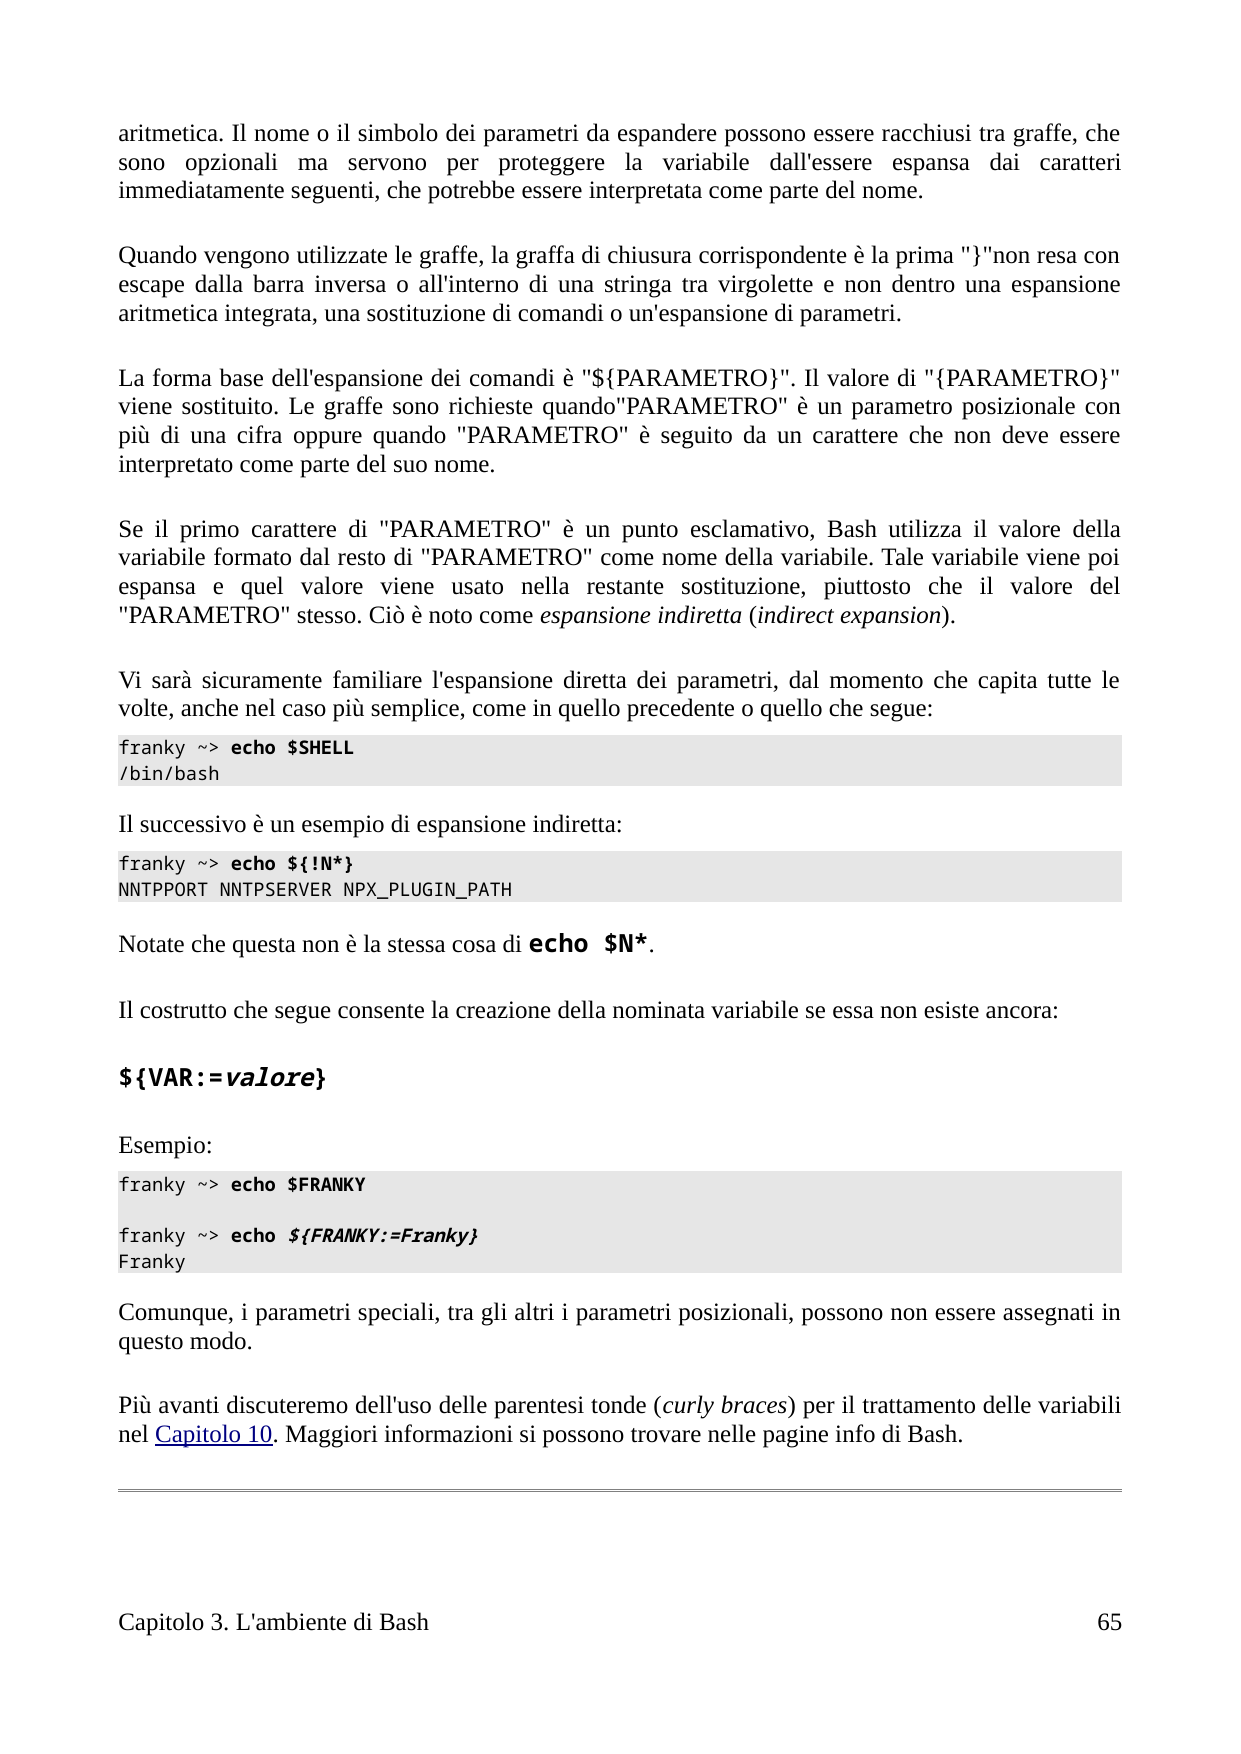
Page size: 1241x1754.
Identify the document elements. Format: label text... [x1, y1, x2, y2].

text Esempio: [118, 1130, 1122, 1159]
text Franky [118, 1248, 1122, 1273]
text franky ~> echo $SHELL [118, 735, 1122, 760]
text La forma base dell'espansione dei comandi è "${PARAMETRO}". Il valore di "{PARAMETRO}" viene sostituito. Le graffe sono richieste quando"PARAMETRO" è un parametro posizionale con più di una cifra oppure quando "PARAMETRO" è seguito da un carattere che non deve essere interpretato come parte del suo nome. [118, 363, 1122, 478]
text ${VAR:=valore} [118, 1060, 1122, 1094]
text franky ~> echo ${!N*} [118, 851, 1122, 876]
text Se il primo carattere di "PARAMETRO" è un punto esclamativo, Bash utilizza il valore della variabile formato dal resto di "PARAMETRO" come nome della variabile. Tale variabile viene poi espansa e quel valore viene usato nella restante sostituzione, piuttosto che il valore del "PARAMETRO" stesso. Ciò è noto come espansione indiretta (indirect expansion). [118, 514, 1122, 629]
text Più avanti discuteremo dell'uso delle parentesi tonde (curly braces) per il trattamento delle variabili nel Capitolo 10. Maggiori informazioni si possono trovare nelle pagine info di Bash. [118, 1391, 1122, 1448]
text Il costrutto che segue consente la creazione della nominata variabile se essa non esiste ancora: [118, 995, 1122, 1024]
text franky ~> echo ${FRANKY:=Franky} [118, 1222, 1122, 1248]
text Il successivo è un esempio di espansione indiretta: [118, 809, 1122, 838]
text Vi sarà sicuramente familiare l'espansione diretta dei parametri, dal momento che capita tutte le volte, anche nel caso più semplice, come in quello precedente o quello che segue: [118, 665, 1122, 722]
text Notate che questa non è la stessa cosa di echo $N*. [118, 925, 1122, 959]
text Comunque, i parametri speciali, tra gli altri i parametri posizionali, possono non essere assegnati in questo modo. [118, 1297, 1122, 1354]
text franky ~> echo $FRANKY [118, 1171, 1122, 1197]
text /bin/bash [118, 760, 1122, 786]
text NNTPPORT NNTPSERVER NPX_PLUGIN_PATH [118, 876, 1122, 902]
text Quando vengono utilizzate le graffe, la graffa di chiusura corrispondente è la prima "}"non resa con escape dalla barra inversa o all'interno di una stringa tra virgolette e non dentro una espansione aritmetica integrata, una sostituzione di comandi o un'espansione di parametri. [118, 240, 1122, 327]
text aritmetica. Il nome o il simbolo dei parametri da espandere possono essere racchiusi tra graffe, che sono opzionali ma servono per proteggere la variabile dall'essere espansa dai caratteri immediatamente seguenti, che potrebbe essere interpretata come parte del nome. [118, 118, 1122, 204]
